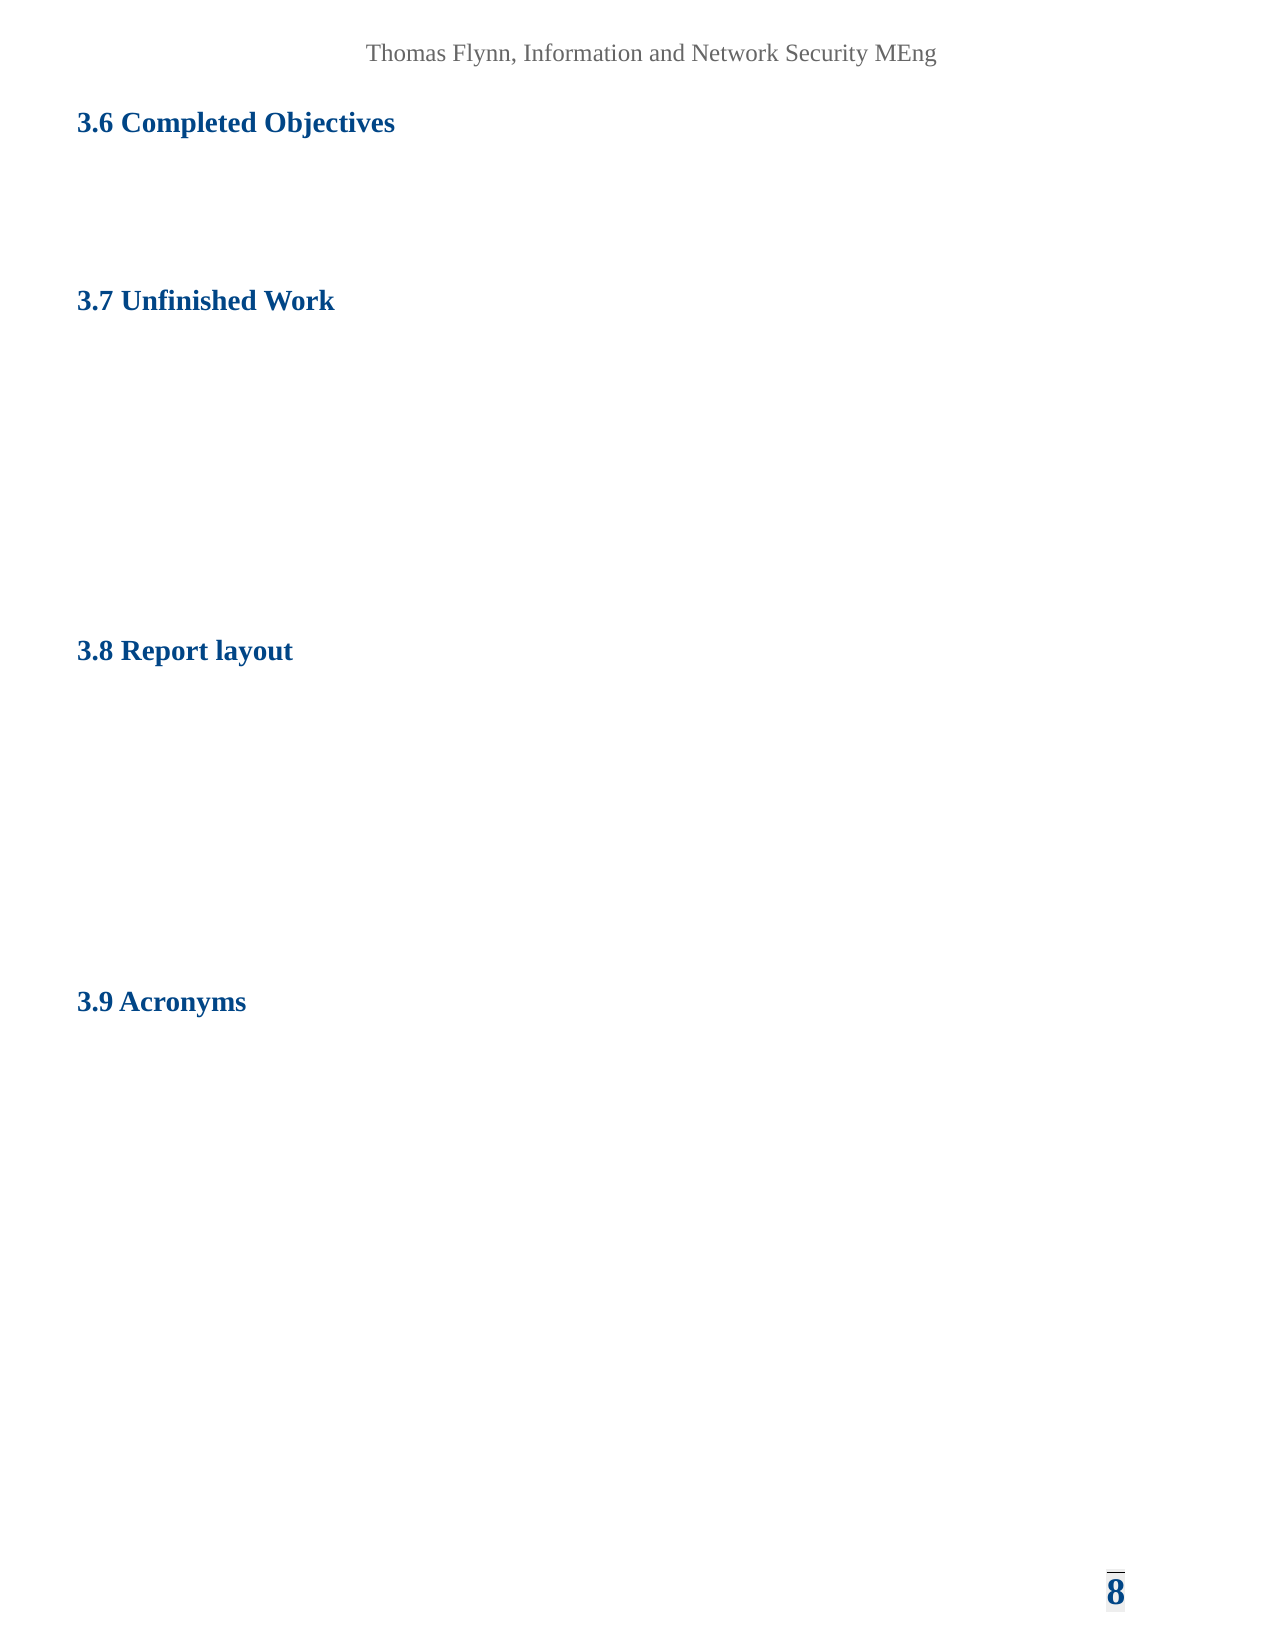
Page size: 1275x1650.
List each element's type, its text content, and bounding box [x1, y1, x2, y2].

subtitle 3.6 Completed Objectives [74, 105, 1125, 138]
subtitle 3.7 Unfinished Work [74, 283, 1125, 316]
subtitle 3.9 Acronyms [74, 984, 1125, 1018]
subtitle 3.8 Report layout [74, 633, 1125, 667]
